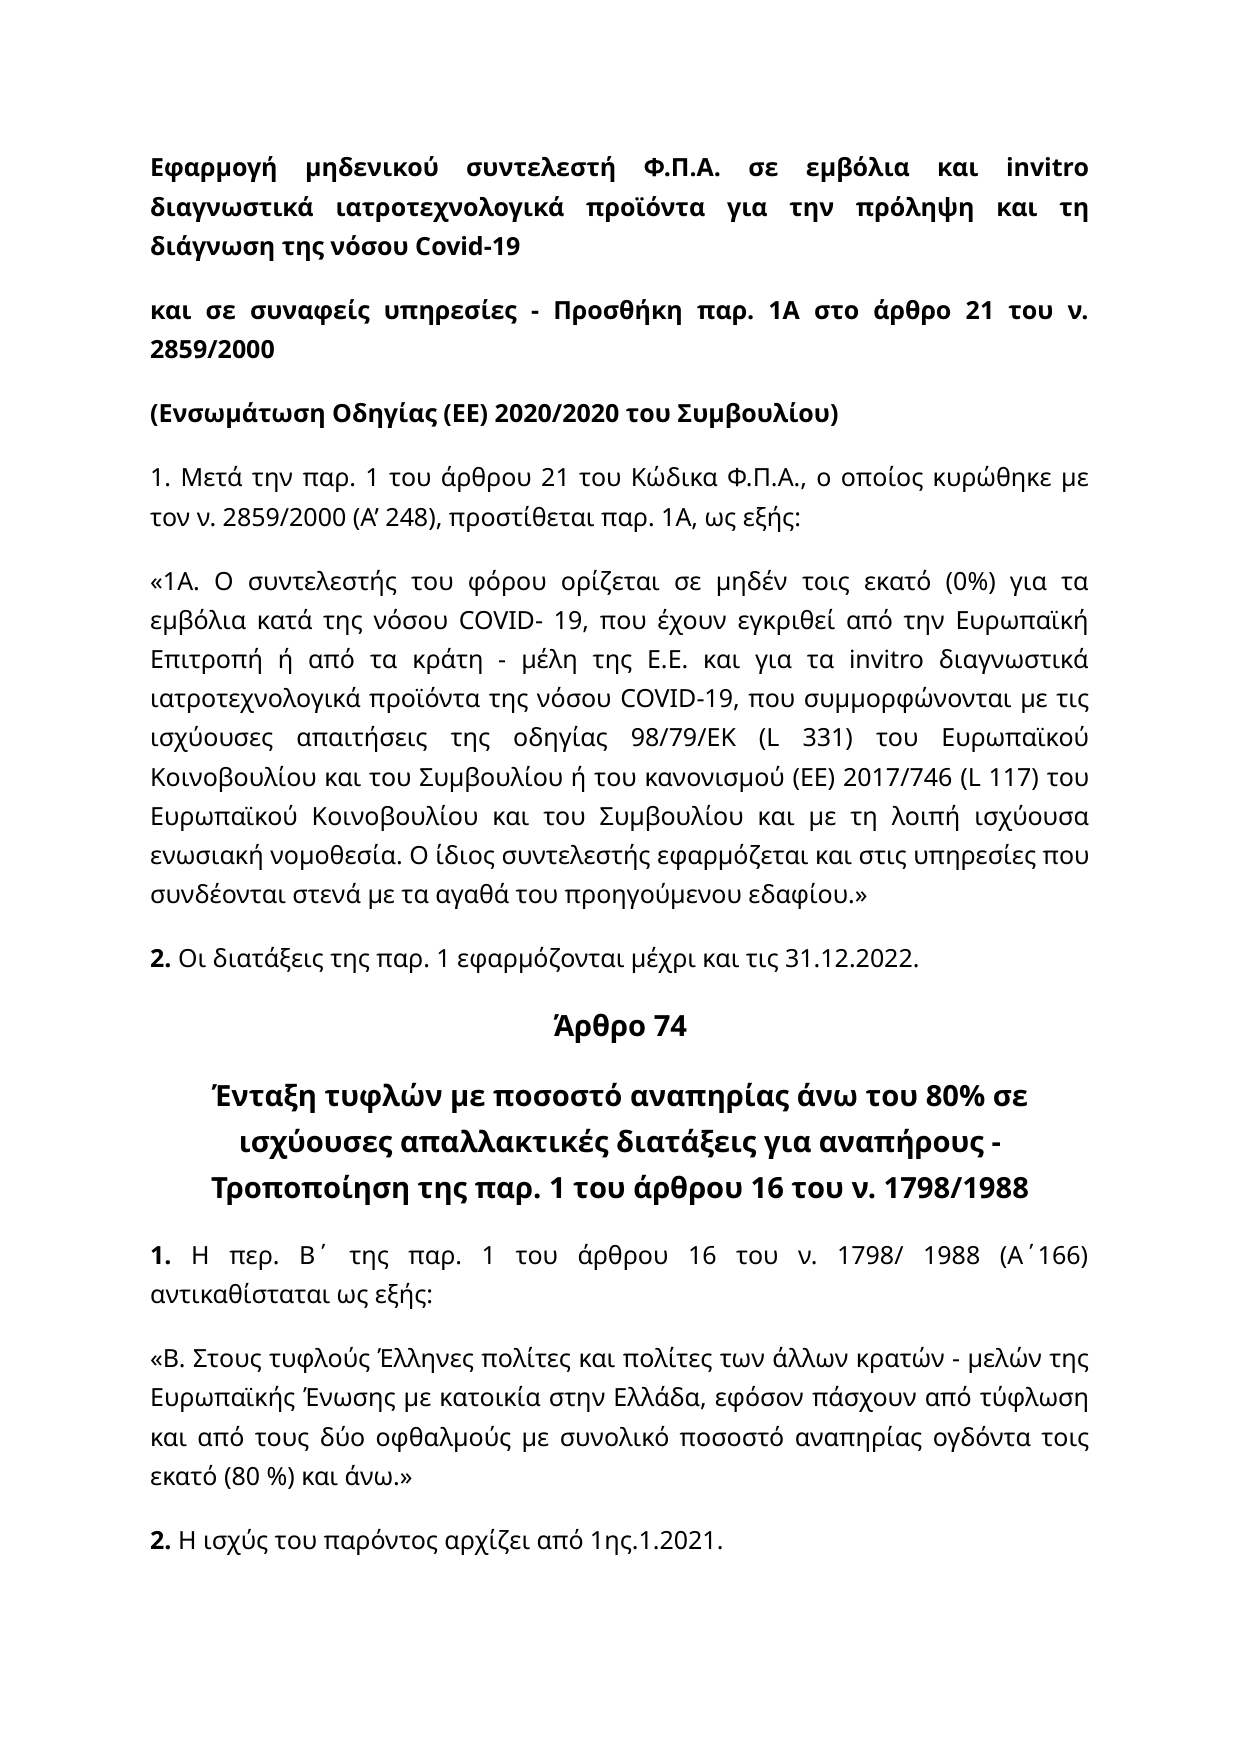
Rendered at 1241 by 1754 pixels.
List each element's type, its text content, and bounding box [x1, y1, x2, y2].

text «1Α. Ο συντελεστής του φόρου ορίζεται σε μηδέν τοις εκατό (0%) για τα εμβόλια κατά της νόσου COVID- 19, που έχουν εγκριθεί από την Ευρωπαϊκή Επιτροπή ή από τα κράτη - μέλη της Ε.Ε. και για τα invitro διαγνωστικά ιατροτεχνολογικά προϊόντα της νόσου COVID-19, που συμμορφώνονται με τις ισχύουσες απαιτήσεις της οδηγίας 98/79/ΕΚ (L 331) του Ευρωπαϊκού Κοινοβουλίου και του Συμβουλίου ή του κανονισμού (ΕΕ) 2017/746 (L 117) του Ευρωπαϊκού Κοινοβουλίου και του Συμβουλίου και με τη λοιπή ισχύουσα ενωσιακή νομοθεσία. Ο ίδιος συντελεστής εφαρμόζεται και στις υπηρεσίες που συνδέονται στενά με τα αγαθά του προηγούμενου εδαφίου.» [150, 563, 1090, 911]
subtitle Ένταξη τυφλών με ποσοστό αναπηρίας άνω του 80% σε ισχύουσες απαλλακτικές διατάξεις για αναπήρους - Τροποποίηση της παρ. 1 του άρθρου 16 του ν. 1798/1988 [150, 1076, 1090, 1207]
text και σε συναφείς υπηρεσίες - Προσθήκη παρ. 1Α στο άρθρο 21 του ν. 2859/2000 [150, 292, 1090, 366]
text (Ενσωμάτωση Οδηγίας (ΕΕ) 2020/2020 του Συμβουλίου) [150, 396, 1090, 430]
text «Β. Στους τυφλούς Έλληνες πολίτες και πολίτες των άλλων κρατών - μελών της Ευρωπαϊκής Ένωσης με κατοικία στην Ελλάδα, εφόσον πάσχουν από τύφλωση και από τους δύο οφθαλμούς με συνολικό ποσοστό αναπηρίας ογδόντα τοις εκατό (80 %) και άνω.» [150, 1341, 1090, 1492]
text 2. H ισχύς του παρόντος αρχίζει από 1ης.1.2021. [150, 1522, 1090, 1557]
subtitle Άρθρο 74 [150, 1005, 1090, 1045]
text 1. Μετά την παρ. 1 του άρθρου 21 του Κώδικα Φ.Π.Α., ο οποίος κυρώθηκε με τον ν. 2859/2000 (Α’ 248), προστίθεται παρ. 1Α, ως εξής: [150, 460, 1090, 533]
text Εφαρμογή μηδενικού συντελεστή Φ.Π.Α. σε εμβόλια και invitro διαγνωστικά ιατροτεχνολογικά προϊόντα για την πρόληψη και τη διάγνωση της νόσου Covid-19 [150, 150, 1090, 262]
text 1. Η περ. Β΄ της παρ. 1 του άρθρου 16 του ν. 1798/ 1988 (Α΄166) αντικαθίσταται ως εξής: [150, 1237, 1090, 1311]
text 2. Οι διατάξεις της παρ. 1 εφαρμόζονται μέχρι και τις 31.12.2022. [150, 941, 1090, 975]
